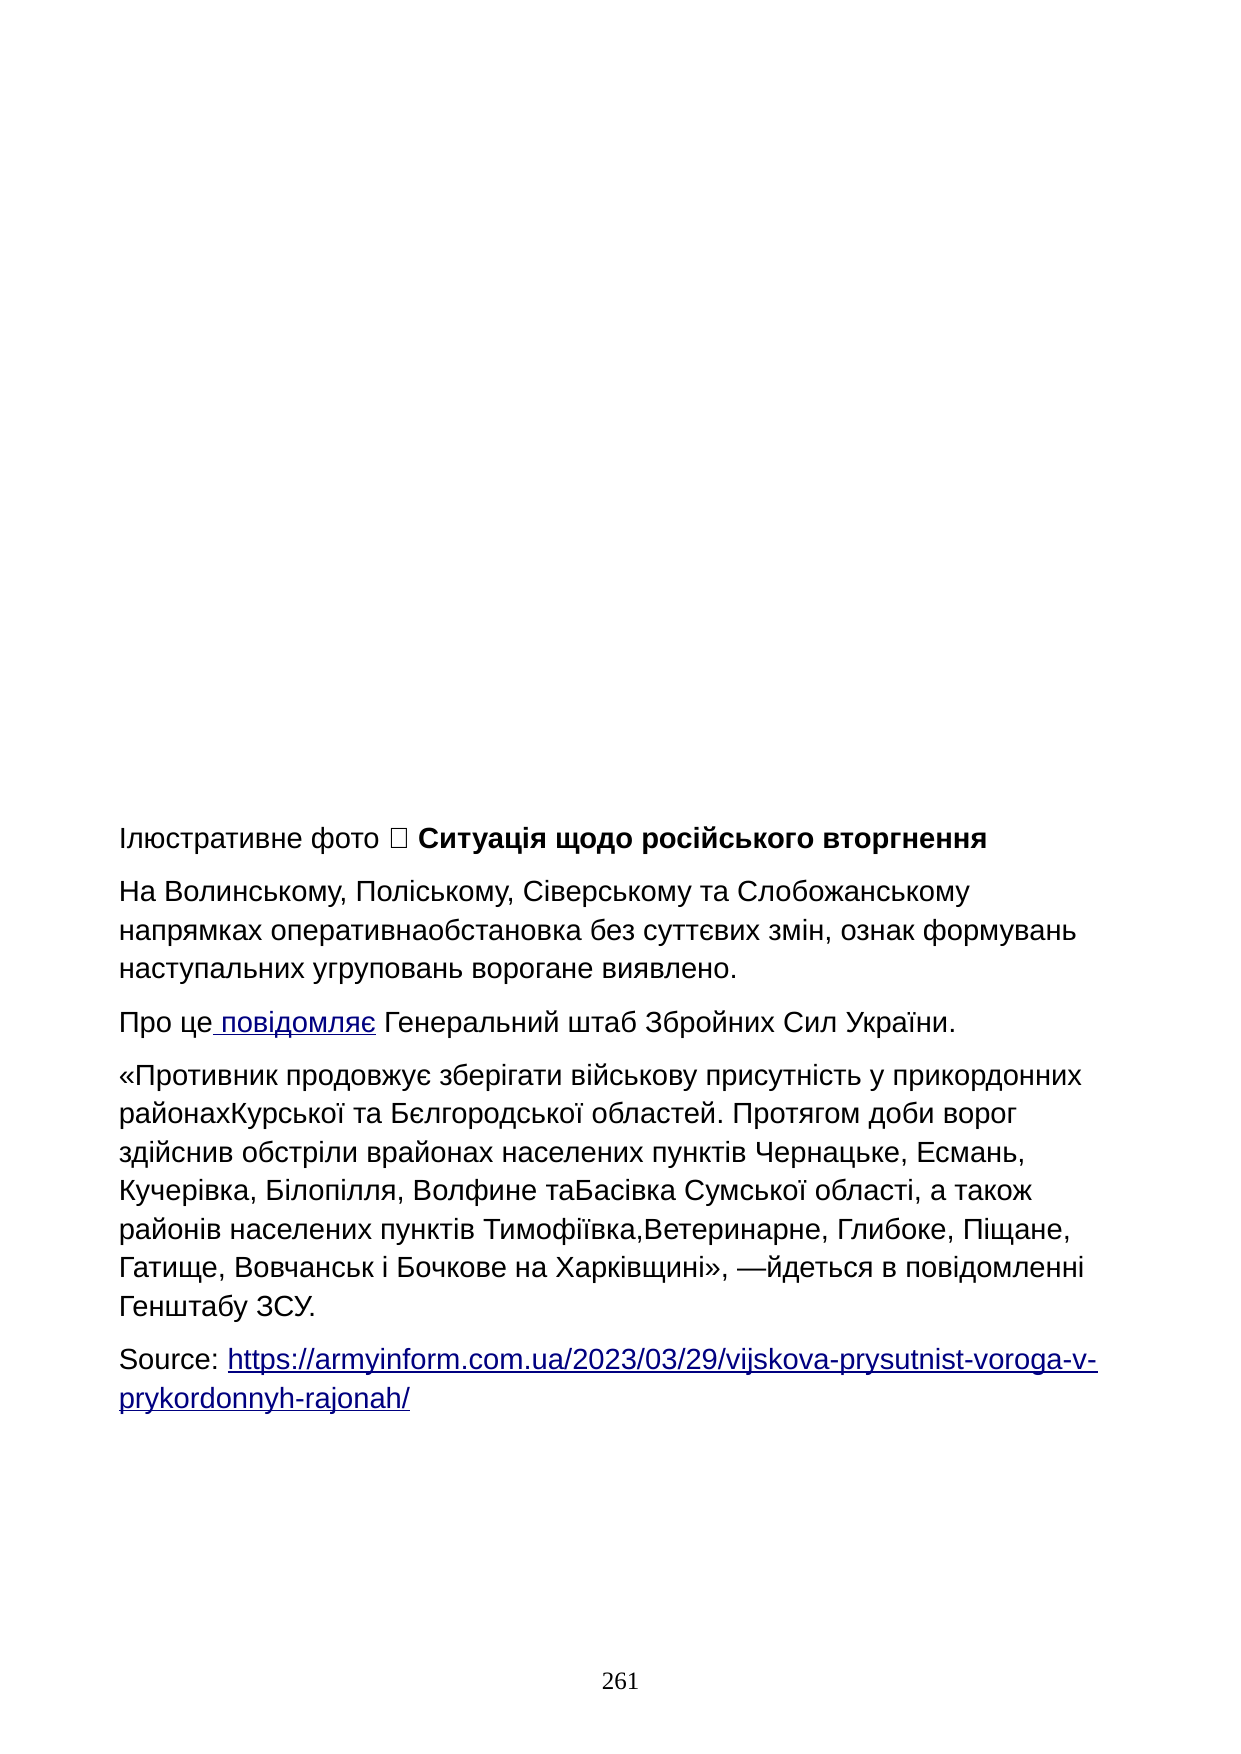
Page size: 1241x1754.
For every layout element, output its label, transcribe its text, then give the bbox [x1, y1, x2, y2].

text Про це повідомляє Генеральний штаб Збройних Сил України. [118, 1005, 1122, 1038]
text Ілюстративне фото 🔥 Ситуація щодо російського вторгнення [118, 118, 1122, 855]
text На Волинському, Поліському, Сіверському та Слобожанському напрямках оперативнаобстановка без суттєвих змін, ознак формувань наступальних угруповань ворогане виявлено. [118, 874, 1122, 985]
text Source: https://armyinform.com.ua/2023/03/29/vijskova-prysutnist-voroga-v-prykordonnyh-rajonah/ [118, 1342, 1122, 1414]
text «Противник продовжує зберігати військову присутність у прикордонних районахКурської та Бєлгородської областей. Протягом доби ворог здійснив обстріли врайонах населених пунктів Чернацьке, Есмань, Кучерівка, Білопілля, Волфине таБасівка Сумської області, а також районів населених пунктів Тимофіївка,Ветеринарне, Глибоке, Піщане, Гатище, Вовчанськ і Бочкове на Харківщині», —йдеться в повідомленні Генштабу ЗСУ. [118, 1058, 1122, 1323]
